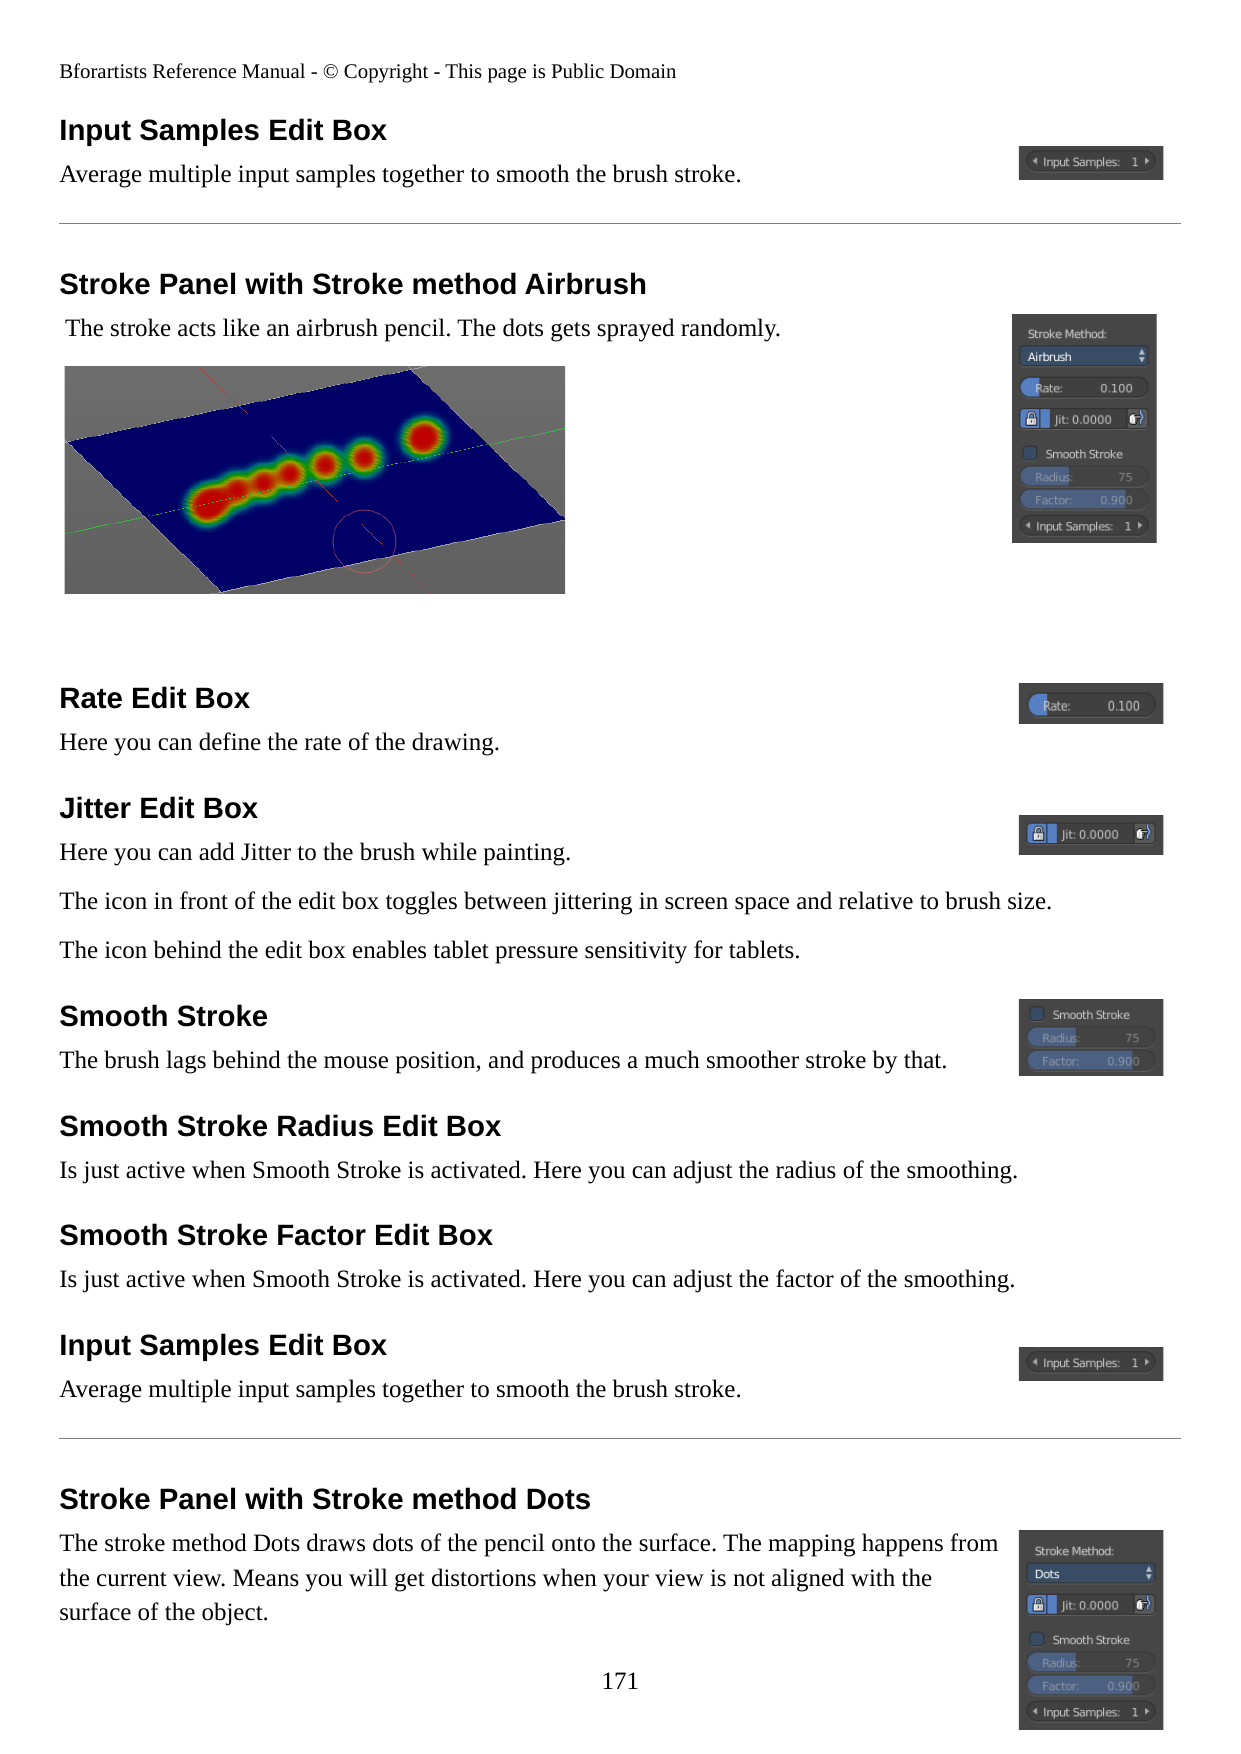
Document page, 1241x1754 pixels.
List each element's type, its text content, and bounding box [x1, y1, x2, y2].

picture [1018, 146, 1164, 180]
picture [1018, 683, 1164, 724]
text Here you can define the rate of the drawing. [59, 727, 1181, 756]
subtitle Input Samples Edit Box [59, 113, 1181, 146]
text Here you can add Jitter to the brush while painting. [59, 837, 1181, 866]
subtitle Input Samples Edit Box [59, 1328, 1181, 1362]
text Average multiple input samples together to smooth the brush stroke. [59, 159, 1181, 188]
picture [1018, 1530, 1164, 1730]
subtitle Rate Edit Box [59, 681, 1181, 714]
picture [1012, 314, 1157, 543]
subtitle Stroke Panel with Stroke method Dots [59, 1482, 1181, 1516]
picture [1018, 815, 1164, 855]
picture [1018, 999, 1164, 1076]
text The icon in front of the edit box toggles between jittering in screen space and relative to brush size. [59, 886, 1181, 914]
picture [64, 366, 566, 594]
text Is just active when Smooth Stroke is activated. Here you can adjust the radius of the smoothing. [59, 1155, 1181, 1183]
subtitle Smooth Stroke Radius Edit Box [59, 1108, 1181, 1142]
subtitle Stroke Panel with Stroke method Airbrush [59, 267, 1181, 300]
text The stroke method Dots draws dots of the pencil onto the surface. The mapping happens from the current view. Means you will get distortions when your view is not aligned with the surface of the object. [59, 1528, 1181, 1626]
text The icon behind the edit box enables tablet pressure sensitivity for tablets. [59, 935, 1181, 964]
text Is just active when Smooth Stroke is activated. Here you can adjust the factor of the smoothing. [59, 1264, 1181, 1293]
text Average multiple input samples together to smooth the brush stroke. [59, 1374, 1181, 1403]
subtitle Jitter Edit Box [59, 791, 1181, 824]
subtitle Smooth Stroke Factor Edit Box [59, 1218, 1181, 1252]
picture [1018, 1347, 1164, 1381]
subtitle Smooth Stroke [59, 998, 1181, 1032]
text The stroke acts like an airbrush pencil. The dots gets sprayed randomly. [59, 313, 1181, 342]
text The brush lags behind the mouse position, and produces a much smoother stroke by that. [59, 1045, 1018, 1073]
